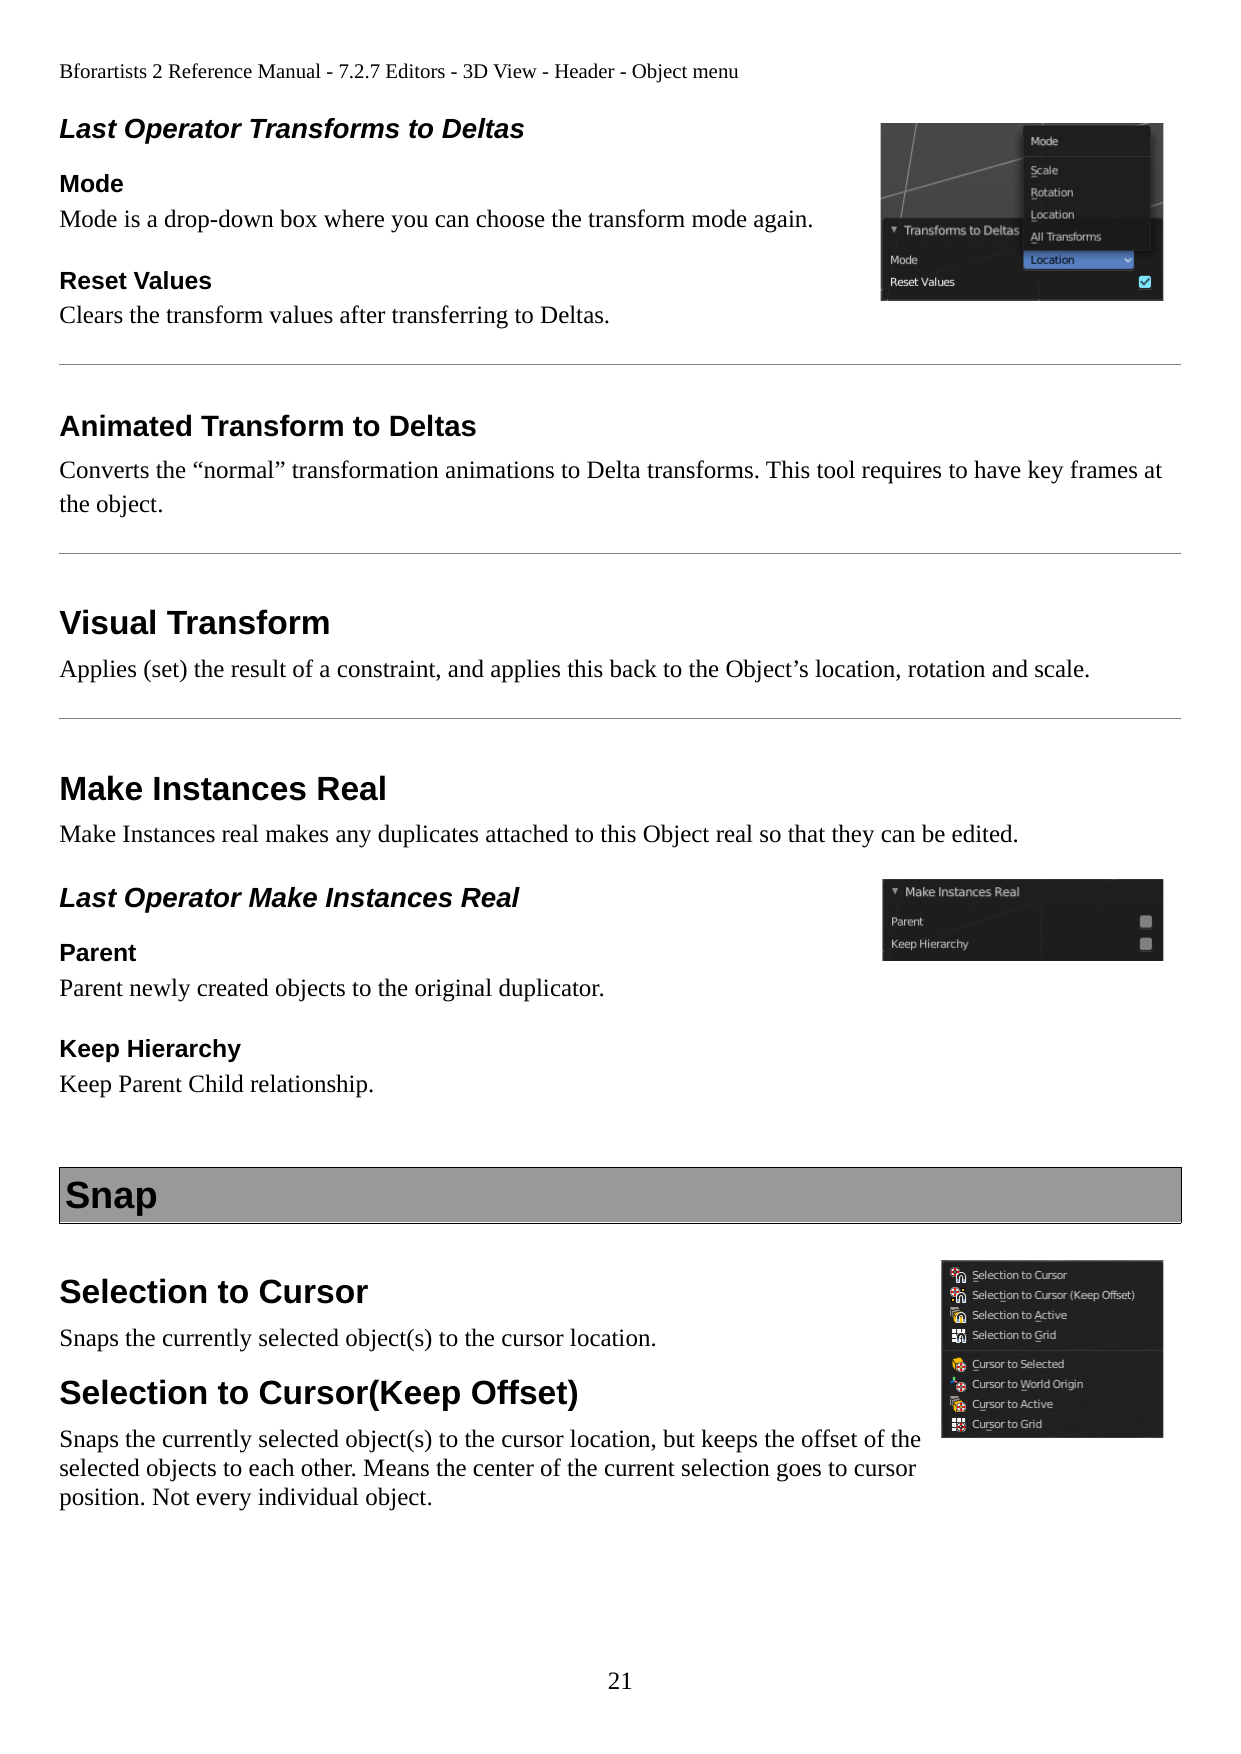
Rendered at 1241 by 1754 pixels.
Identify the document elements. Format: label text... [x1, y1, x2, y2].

text Snaps the currently selected object(s) to the cursor location, but keeps the offset of the selected objects to each other. Means the center of the current selection goes to cursor position. Not every individual object. [59, 1424, 1181, 1510]
table_header Snap [60, 1168, 1181, 1222]
subtitle Parent [59, 938, 1181, 967]
text Applies (set) the result of a constraint, and applies this back to the Object’s location, rotation and scale. [59, 654, 1181, 683]
subtitle Last Operator Make Instances Real [59, 881, 882, 913]
subtitle [1164, 169, 1181, 198]
subtitle Last Operator Transforms to Deltas [59, 113, 1181, 144]
text Converts the “normal” transformation animations to Delta transforms. This tool requires to have key frames at the object. [59, 455, 1181, 518]
text Clears the transform values after transferring to Deltas. [59, 301, 1181, 329]
text Snaps the currently selected object(s) to the cursor location. [59, 1323, 941, 1352]
text Keep Parent Child relationship. [59, 1069, 1181, 1098]
subtitle Keep Hierarchy [59, 1034, 1181, 1063]
subtitle [1164, 1373, 1181, 1412]
subtitle Mode [59, 169, 880, 198]
subtitle Reset Values [59, 266, 880, 294]
picture [882, 879, 1164, 961]
subtitle [1164, 1272, 1181, 1311]
subtitle Visual Transform [59, 603, 1181, 642]
subtitle Selection to Cursor(Keep Offset) [59, 1373, 941, 1412]
subtitle Selection to Cursor [59, 1272, 941, 1311]
subtitle Animated Transform to Deltas [59, 408, 1181, 442]
subtitle Make Instances Real [59, 768, 1181, 807]
picture [941, 1260, 1164, 1438]
text Make Instances real makes any duplicates attached to this Object real so that they can be edited. [59, 819, 1181, 848]
subtitle [1164, 266, 1181, 294]
text Mode is a drop-down box where you can choose the transform mode again. [59, 204, 880, 233]
picture [880, 123, 1164, 301]
text Parent newly created objects to the original duplicator. [59, 973, 1181, 1002]
